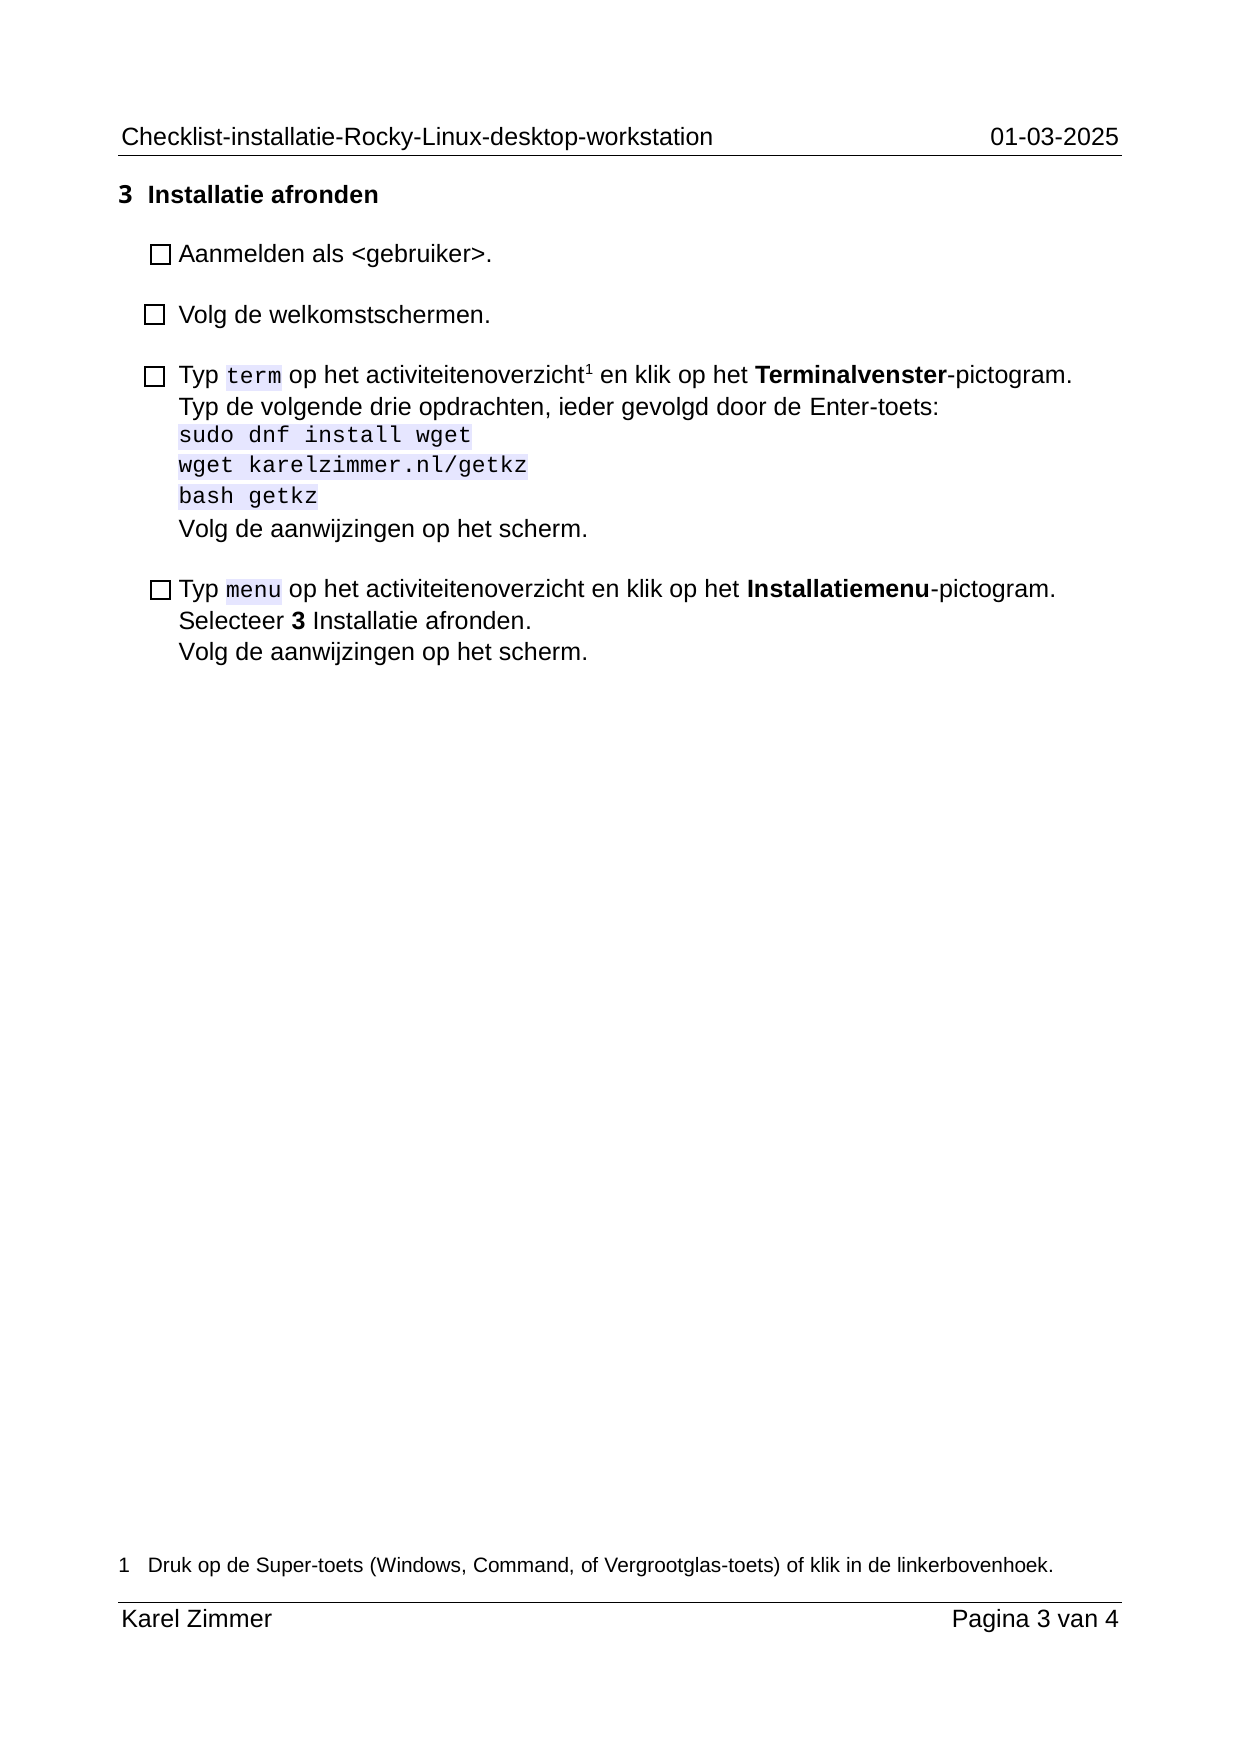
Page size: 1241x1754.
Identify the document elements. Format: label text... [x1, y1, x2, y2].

table_cell [142, 453, 177, 483]
table_cell [118, 514, 142, 544]
table_cell [142, 392, 177, 422]
table_cell [142, 483, 177, 513]
table_cell [142, 300, 177, 330]
table_cell [118, 360, 142, 392]
table_cell [142, 330, 177, 360]
table_cell [118, 636, 142, 667]
table_cell bash getkz [177, 483, 1122, 513]
table_cell [142, 606, 177, 636]
table_cell [142, 423, 177, 453]
table_cell [118, 392, 142, 422]
table_cell [177, 330, 1122, 360]
table_cell Selecteer 3 Installatie afronden. [177, 606, 1122, 636]
table_cell sudo dnf install wget [177, 423, 1122, 453]
table_header Aanmelden als <gebruiker>. [177, 239, 1122, 269]
table_cell [118, 300, 142, 330]
table_cell [118, 544, 142, 574]
table_cell Typ menu op het activiteitenoverzicht en klik op het Installatiemenu-pictogram. [177, 574, 1122, 606]
table_cell [142, 636, 177, 667]
table_cell [142, 514, 177, 544]
list Installatie afronden [118, 177, 1122, 211]
table_header [118, 239, 142, 269]
table_cell [142, 269, 177, 300]
table_cell [118, 574, 142, 606]
table_cell [118, 453, 142, 483]
table_cell [142, 574, 177, 606]
table_cell [142, 544, 177, 574]
table_cell [118, 606, 142, 636]
table_header [142, 239, 177, 269]
table_cell [142, 360, 177, 392]
table_cell Volg de aanwijzingen op het scherm. [177, 514, 1122, 544]
table_cell Volg de welkomstschermen. [177, 300, 1122, 330]
table_cell wget karelzimmer.nl/getkz [177, 453, 1122, 483]
table_cell [118, 330, 142, 360]
table_cell [177, 544, 1122, 574]
table_cell Volg de aanwijzingen op het scherm. [177, 636, 1122, 667]
table_cell Typ de volgende drie opdrachten, ieder gevolgd door de Enter-toets: [177, 392, 1122, 422]
table_cell [118, 269, 142, 300]
table_cell [118, 423, 142, 453]
table_cell [118, 483, 142, 513]
table_cell Typ term op het activiteitenoverzicht en klik op het Terminalvenster-pictogram. [177, 360, 1122, 392]
table_cell [177, 269, 1122, 300]
